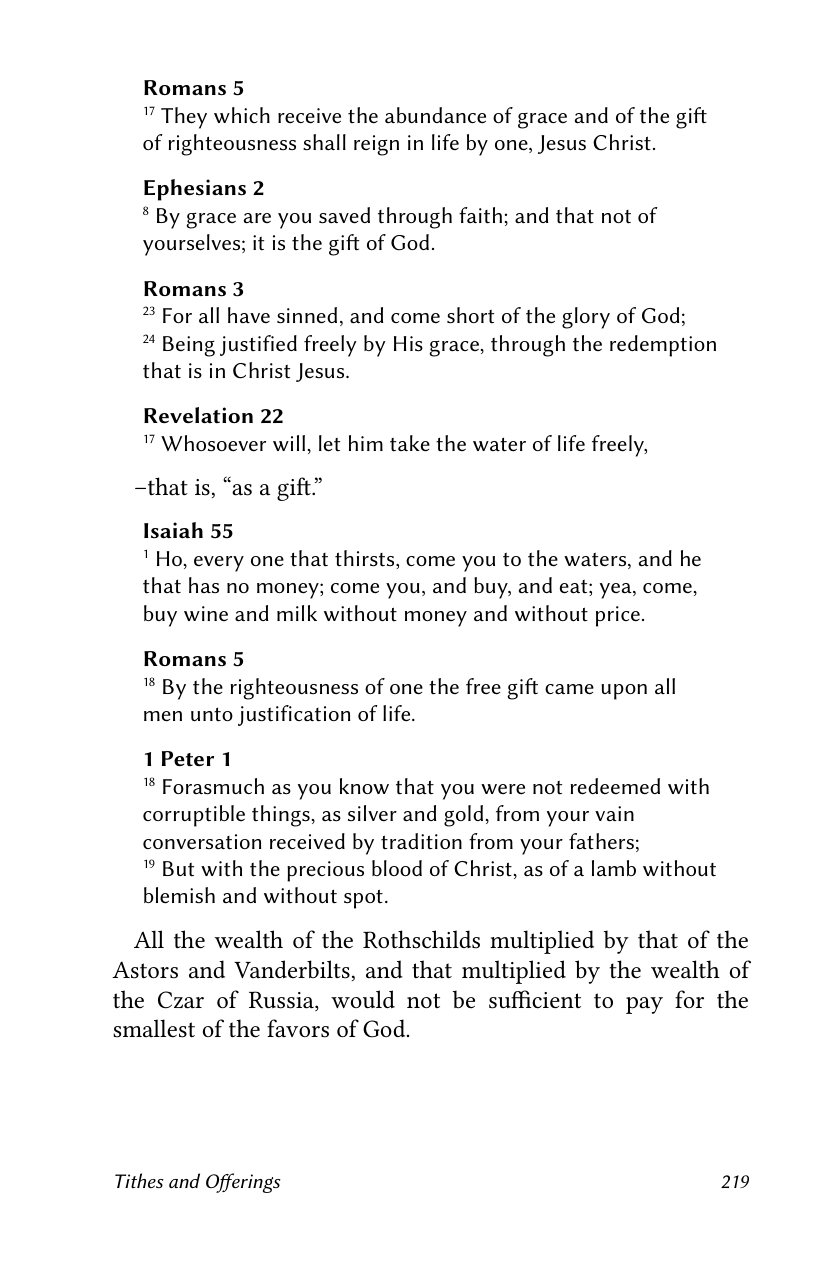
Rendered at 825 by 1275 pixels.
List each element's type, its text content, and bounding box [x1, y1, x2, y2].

text 1 Ho, every one that thirsts, come you to the waters, and he that has no money; come you, and buy, and eat; yea, come, buy wine and milk without money and without price. [142, 546, 720, 627]
text 23 For all have sinned, and come short of the glory of God; [142, 303, 720, 329]
text 18 Forasmuch as you know that you were not redeemed with corruptible things, as silver and gold, from your vain conversation received by tradition from your fathers; [142, 774, 720, 855]
text Isaiah 55 [142, 518, 750, 544]
text 19 But with the precious blood of Christ, as of a lamb without blemish and without spot. [142, 856, 720, 909]
text Romans 5 [142, 75, 750, 101]
text 17 Whosoever will, let him take the water of life freely, [142, 431, 720, 457]
text –that is, “as a gift.” [112, 473, 750, 502]
text Romans 3 [142, 276, 750, 302]
text 8 By grace are you saved through faith; and that not of yourselves; it is the gift of God. [142, 203, 720, 256]
text 18 By the righteousness of one the free gift came upon all men unto justification of life. [142, 673, 720, 727]
text 24 Being justified freely by His grace, through the redemption that is in Christ Jesus. [142, 331, 720, 384]
text 17 They which receive the abundance of grace and of the gift of righteousness shall reign in life by one, Jesus Christ. [142, 103, 720, 156]
text 1 Peter 1 [142, 746, 750, 772]
text Ephesians 2 [142, 175, 750, 201]
text Romans 5 [142, 646, 750, 672]
text All the wealth of the Rothschilds multiplied by that of the Astors and Vanderbilts, and that multiplied by the wealth of the Czar of Russia, would not be sufficient to pay for the smallest of the favors of God. [112, 926, 750, 1044]
text Revelation 22 [142, 403, 750, 429]
